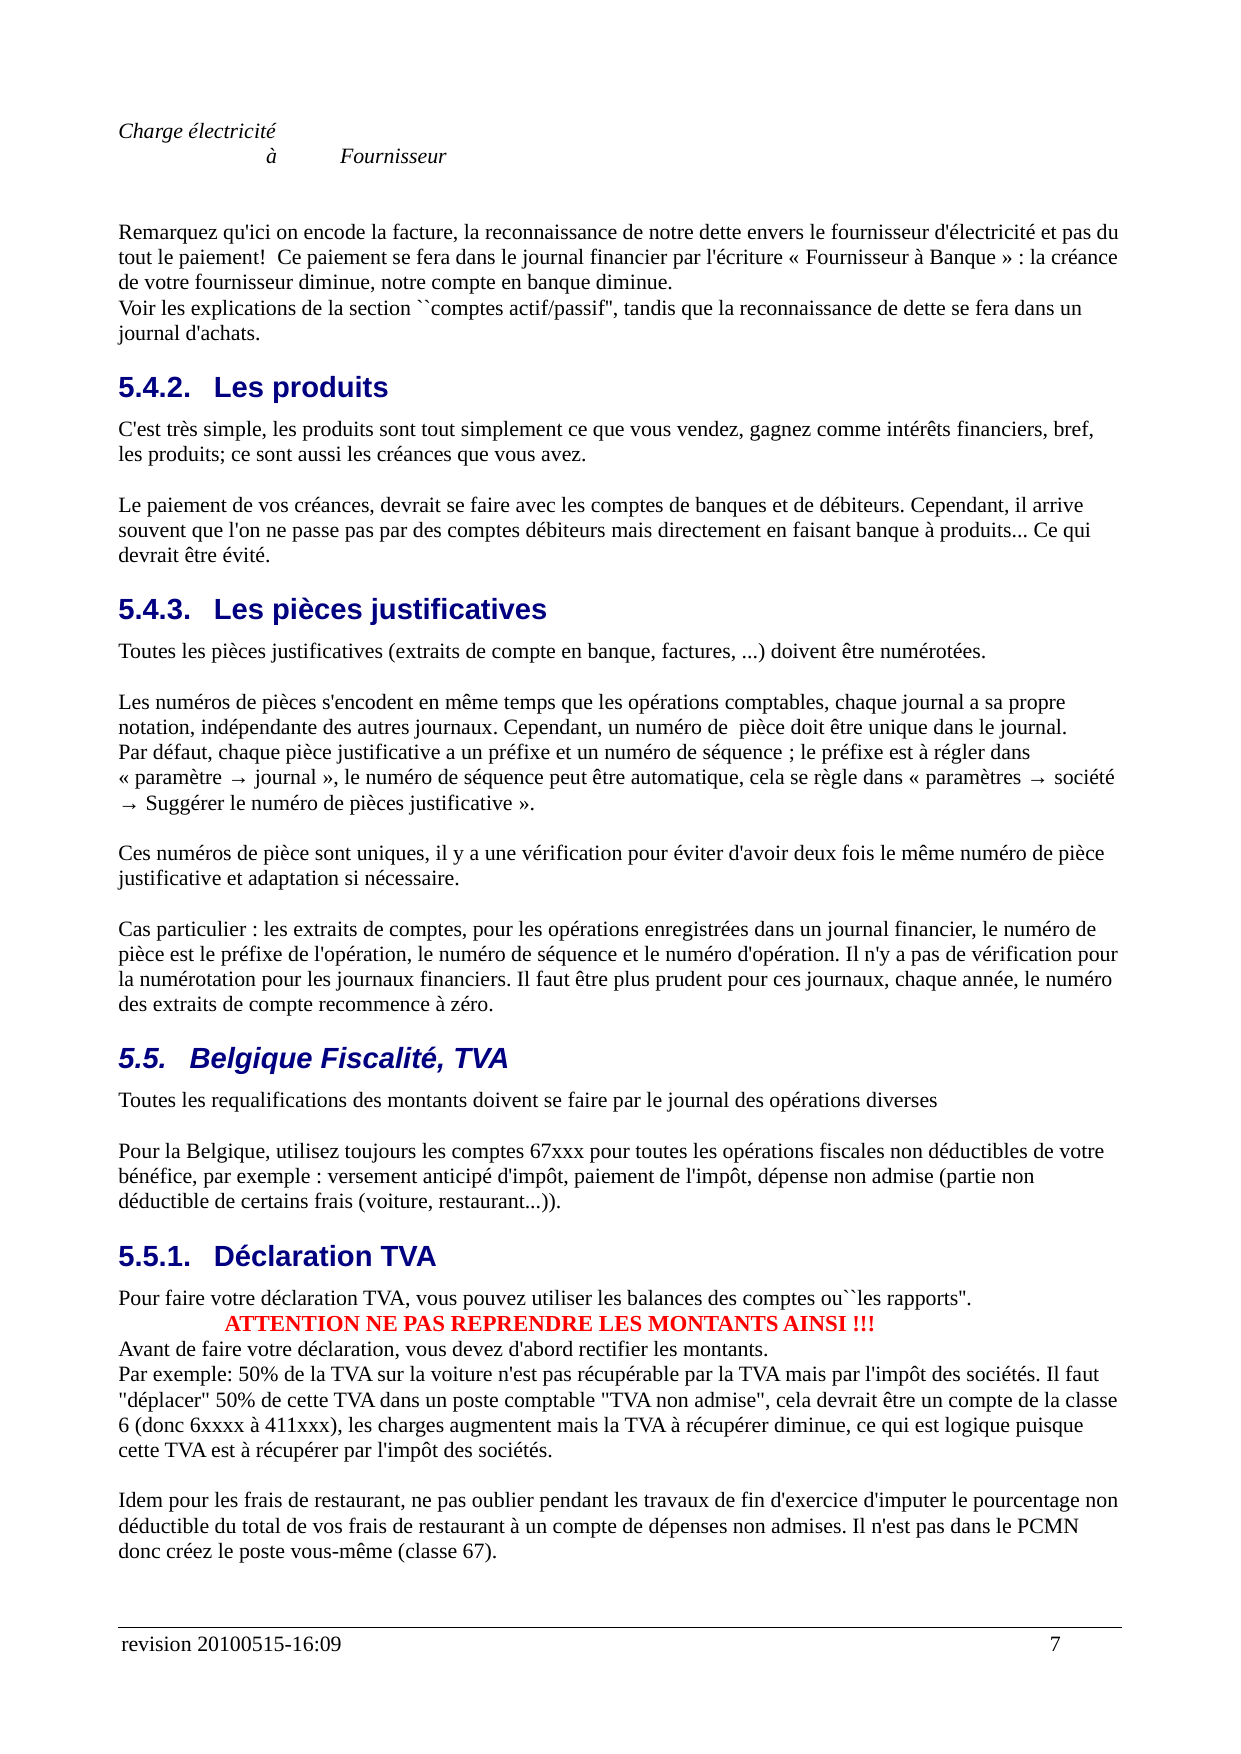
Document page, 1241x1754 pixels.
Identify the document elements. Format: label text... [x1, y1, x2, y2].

text Pour la Belgique, utilisez toujours les comptes 67xxx pour toutes les opérations fiscales non déductibles de votre bénéfice, par exemple : versement anticipé d'impôt, paiement de l'impôt, dépense non admise (partie non déductible de certains frais (voiture, restaurant...)). [118, 1138, 1122, 1213]
text Cas particulier : les extraits de comptes, pour les opérations enregistrées dans un journal financier, le numéro de pièce est le préfixe de l'opération, le numéro de séquence et le numéro d'opération. Il n'y a pas de vérification pour la numérotation pour les journaux financiers. Il faut être plus prudent pour ces journaux, chaque année, le numéro des extraits de compte recommence à zéro. [118, 916, 1122, 1016]
text à Fournisseur [118, 143, 1122, 168]
subtitle Déclaration TVA [118, 1238, 1122, 1272]
subtitle Les pièces justificatives [118, 592, 1122, 626]
text Par défaut, chaque pièce justificative a un préfixe et un numéro de séquence ; le préfixe est à régler dans « paramètre → journal », le numéro de séquence peut être automatique, cela se règle dans « paramètres → société → Suggérer le numéro de pièces justificative ». [118, 739, 1122, 815]
subtitle Les produits [118, 370, 1122, 403]
text Avant de faire votre déclaration, vous devez d'abord rectifier les montants. [118, 1336, 1122, 1361]
text C'est très simple, les produits sont tout simplement ce que vous vendez, gagnez comme intérêts financiers, bref, les produits; ce sont aussi les créances que vous avez. [118, 416, 1122, 466]
text Ces numéros de pièce sont uniques, il y a une vérification pour éviter d'avoir deux fois le même numéro de pièce justificative et adaptation si nécessaire. [118, 840, 1122, 890]
text Les numéros de pièces s'encodent en même temps que les opérations comptables, chaque journal a sa propre notation, indépendante des autres journaux. Cependant, un numéro de pièce doit être unique dans le journal. [118, 689, 1122, 739]
text ATTENTION NE PAS REPRENDRE LES MONTANTS AINSI !!! [224, 1310, 1122, 1336]
text Toutes les pièces justificatives (extraits de compte en banque, factures, ...) doivent être numérotées. [118, 638, 1122, 663]
text Voir les explications de la section ``comptes actif/passif'', tandis que la reconnaissance de dette se fera dans un journal d'achats. [118, 294, 1122, 345]
text Le paiement de vos créances, devrait se faire avec les comptes de banques et de débiteurs. Cependant, il arrive souvent que l'on ne passe pas par des comptes débiteurs mais directement en faisant banque à produits... Ce qui devrait être évité. [118, 492, 1122, 567]
text Charge électricité [118, 118, 1122, 143]
text Remarquez qu'ici on encode la facture, la reconnaissance de notre dette envers le fournisseur d'électricité et pas du tout le paiement! Ce paiement se fera dans le journal financier par l'écriture « Fournisseur à Banque » : la créance de votre fournisseur diminue, notre compte en banque diminue. [118, 219, 1122, 294]
text Pour faire votre déclaration TVA, vous pouvez utiliser les balances des comptes ou``les rapports''. [118, 1284, 1122, 1310]
text Idem pour les frais de restaurant, ne pas oublier pendant les travaux de fin d'exercice d'imputer le pourcentage non déductible du total de vos frais de restaurant à un compte de dépenses non admises. Il n'est pas dans le PCMN donc créez le poste vous-même (classe 67). [118, 1487, 1122, 1563]
subtitle Belgique Fiscalité, TVA [118, 1041, 1122, 1075]
text Par exemple: 50% de la TVA sur la voiture n'est pas récupérable par la TVA mais par l'impôt des sociétés. Il faut "déplacer" 50% de cette TVA dans un poste comptable "TVA non admise", cela devrait être un compte de la classe 6 (donc 6xxxx à 411xxx), les charges augmentent mais la TVA à récupérer diminue, ce qui est logique puisque cette TVA est à récupérer par l'impôt des sociétés. [118, 1361, 1122, 1462]
text Toutes les requalifications des montants doivent se faire par le journal des opérations diverses [118, 1087, 1122, 1113]
